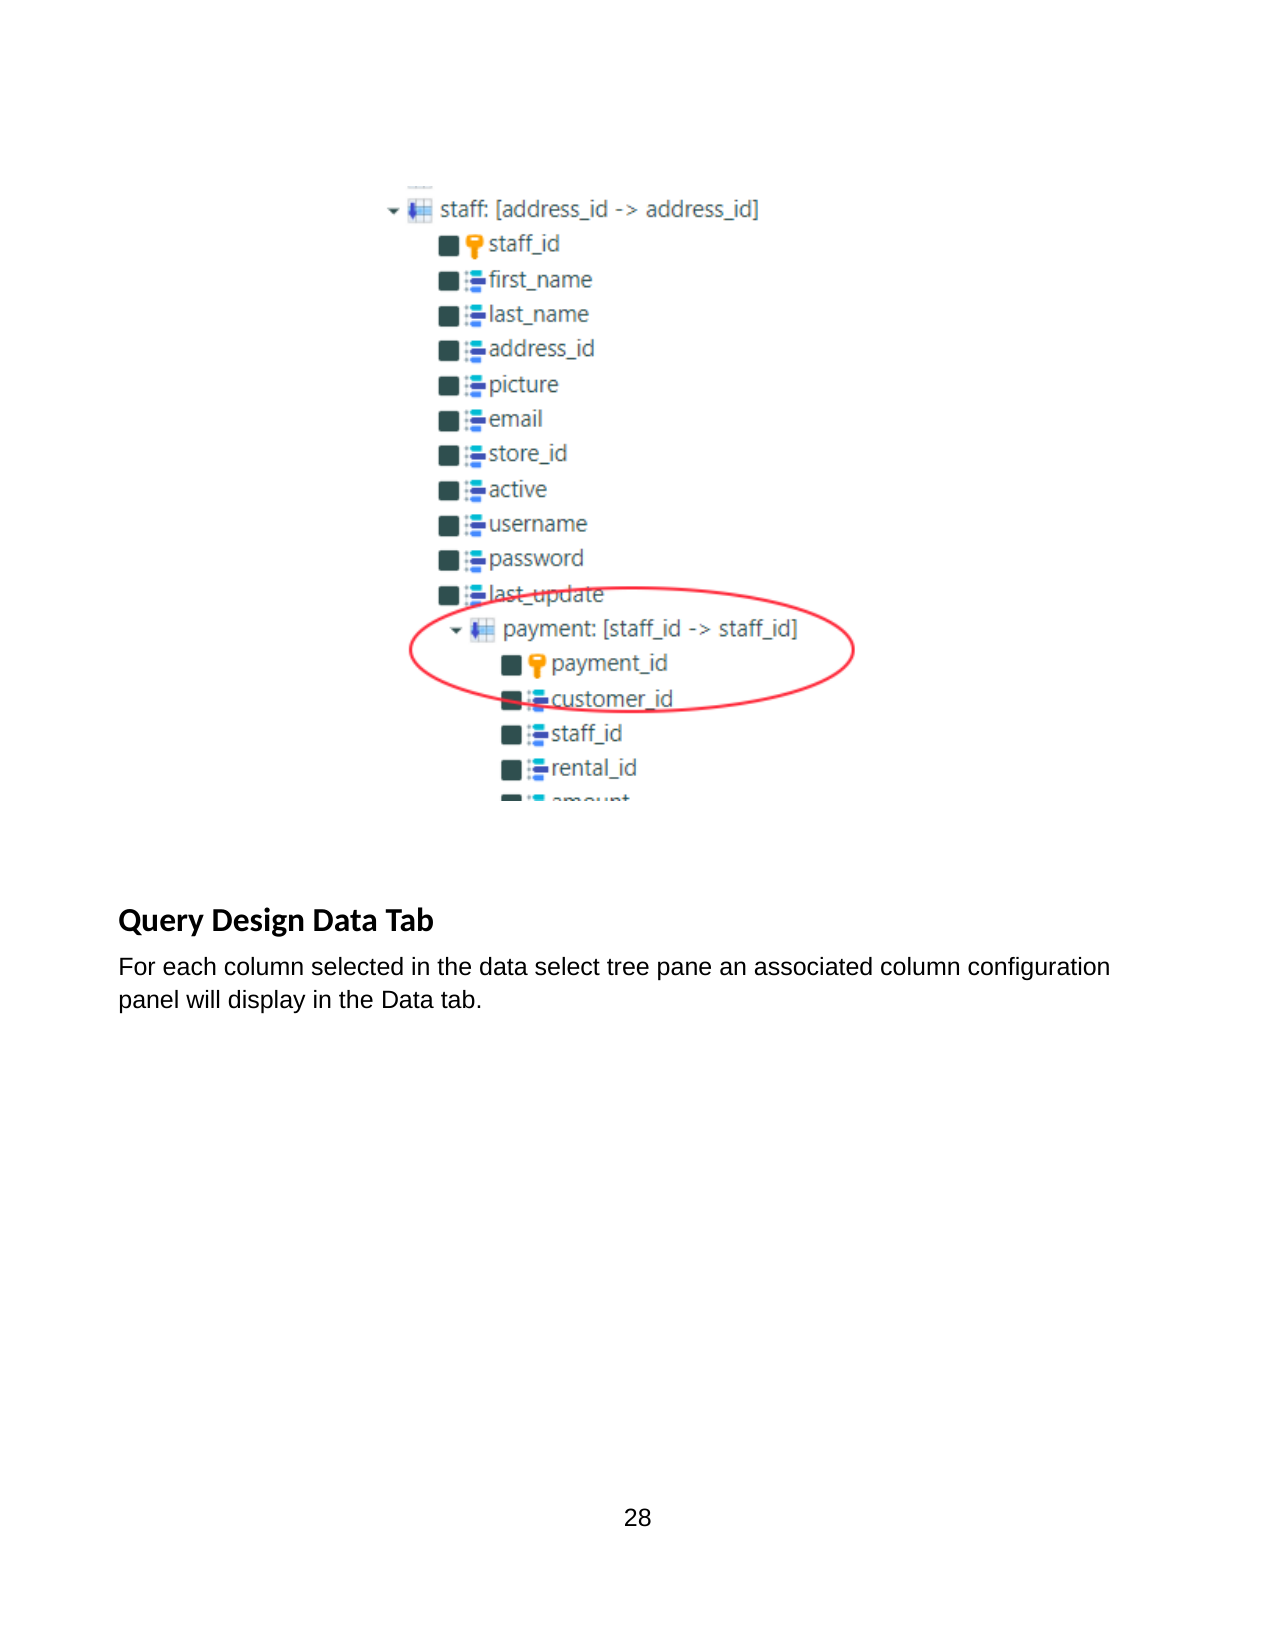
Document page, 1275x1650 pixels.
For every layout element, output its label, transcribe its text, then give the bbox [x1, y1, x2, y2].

text For each column selected in the data select tree pane an associated column configuration panel will display in the Data tab. [118, 952, 1157, 1013]
picture [353, 186, 916, 801]
subtitle Query Design Data Tab [118, 898, 1157, 939]
